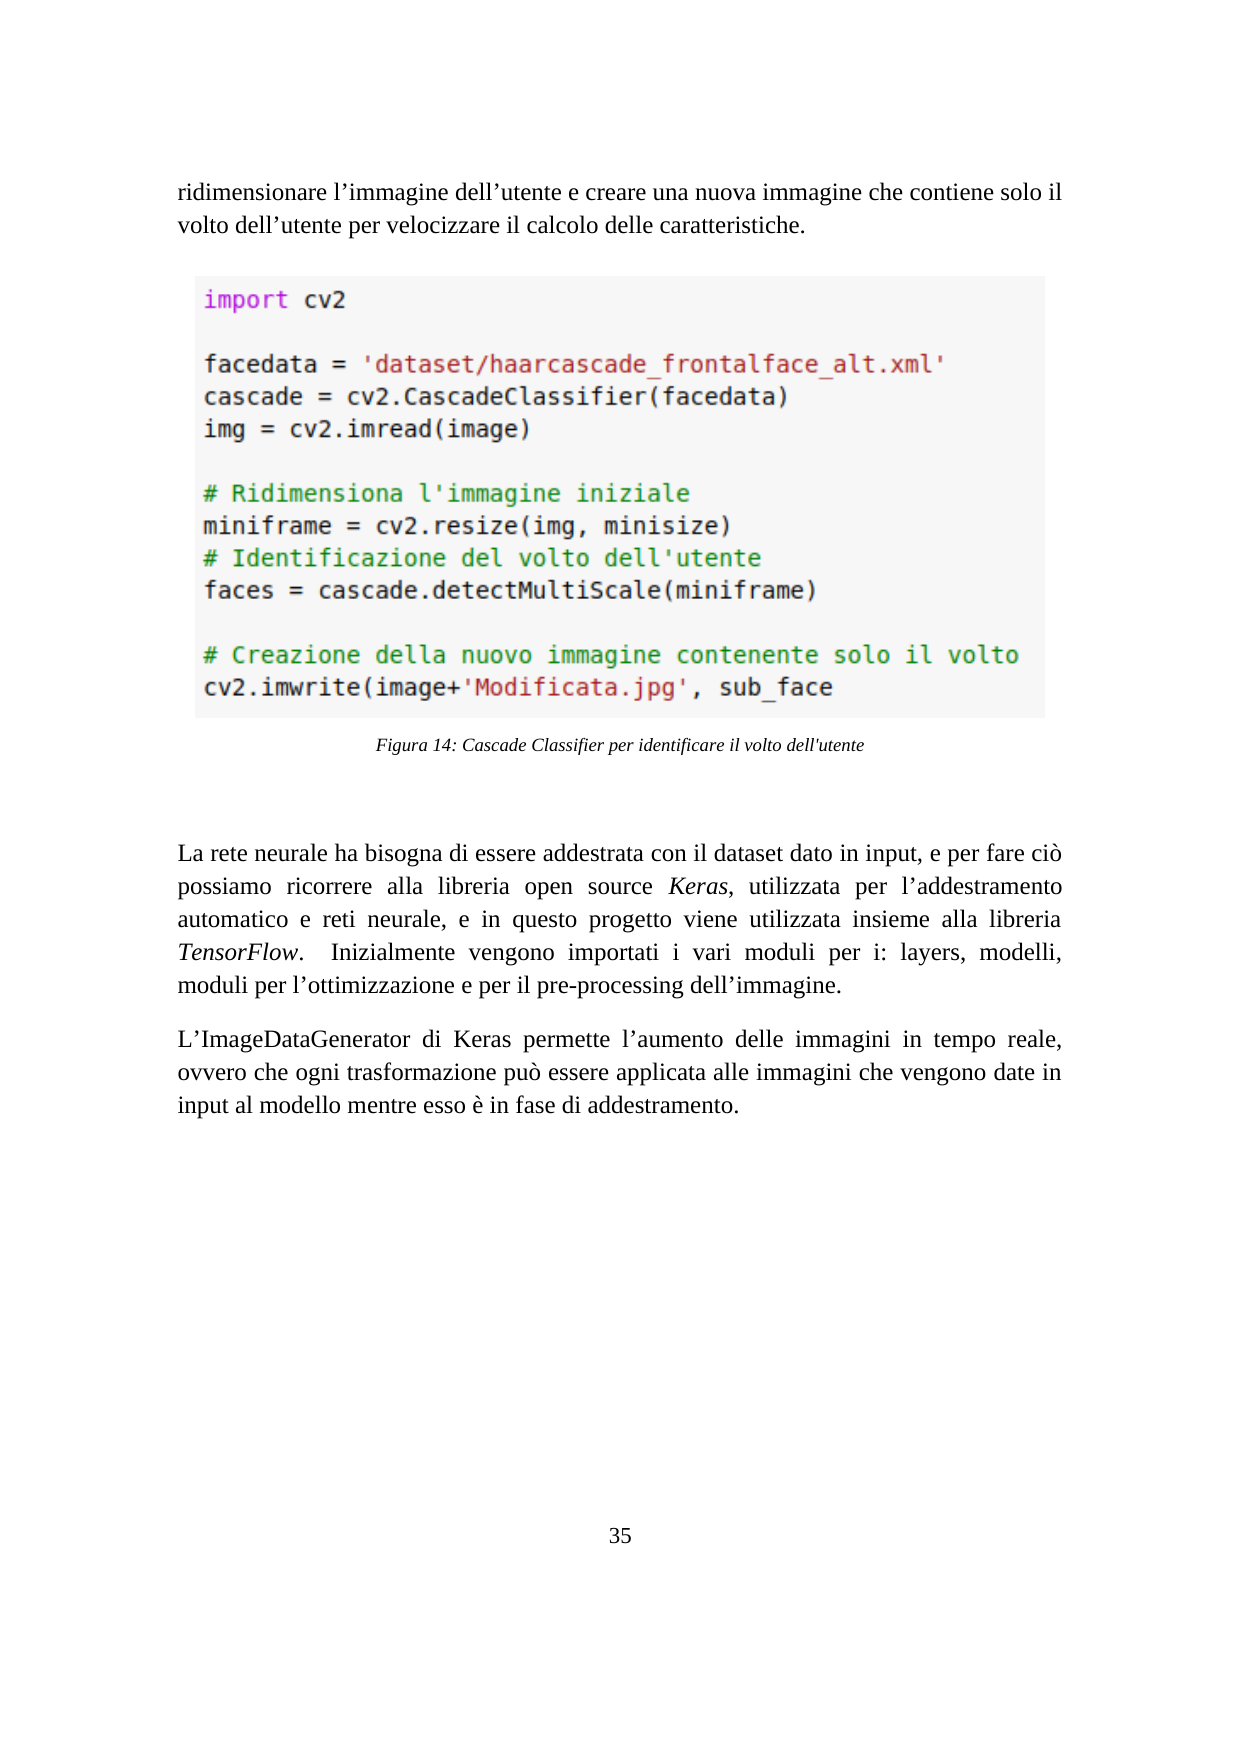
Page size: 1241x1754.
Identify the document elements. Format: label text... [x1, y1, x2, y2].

text La rete neurale ha bisogna di essere addestrata con il dataset dato in input, e per fare ciò possiamo ricorrere alla libreria open source Keras, utilizzata per l’addestramento automatico e reti neurale, e in questo progetto viene utilizzata insieme alla libreria TensorFlow. Inizialmente vengono importati i vari moduli per i: layers, modelli, moduli per l’ottimizzazione e per il pre-processing dell’immagine. [177, 838, 1063, 999]
text L’ImageDataGenerator di Keras permette l’aumento delle immagini in tempo reale, ovvero che ogni trasformazione può essere applicata alle immagini che vengono date in input al modello mentre esso è in fase di addestramento. [177, 1024, 1063, 1119]
picture [195, 276, 1046, 718]
text ridimensionare l’immagine dell’utente e creare una nuova immagine che contiene solo il volto dell’utente per velocizzare il calcolo delle caratteristiche. [177, 177, 1063, 239]
text Figura 14: Cascade Classifier per identificare il volto dell'utente [195, 718, 1045, 755]
